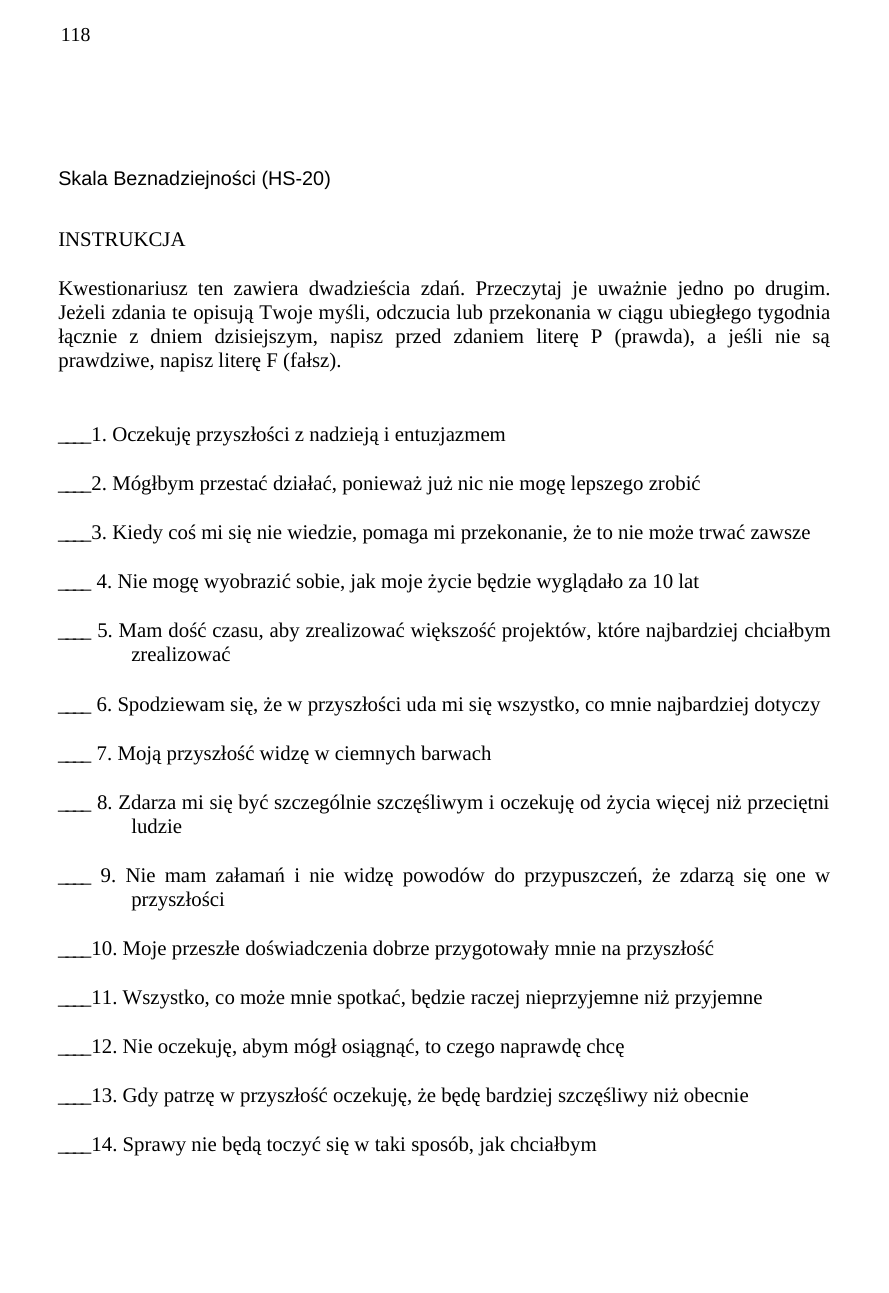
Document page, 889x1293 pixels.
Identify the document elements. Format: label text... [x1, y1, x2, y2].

text 10. Moje przeszłe doświadczenia dobrze przygotowały mnie na przyszłość [58, 936, 832, 960]
text 7. Moją przyszłość widzę w ciemnych barwach [58, 741, 832, 764]
text INSTRUKCJA [58, 227, 832, 251]
text 8. Zdarza mi się być szczególnie szczęśliwym i oczekuję od życia więcej niż przeciętni ludzie [58, 789, 832, 838]
text 3. Kiedy coś mi się nie wiedzie, pomaga mi przekonanie, że to nie może trwać zawsze [58, 520, 832, 544]
text 13. Gdy patrzę w przyszłość oczekuję, że będę bardziej szczęśliwy niż obecnie [58, 1083, 832, 1107]
text Kwestionariusz ten zawiera dwadzieścia zdań. Przeczytaj je uważnie jedno po drugim. Jeżeli zdania te opisują Twoje myśli, odczucia lub przekonania w ciągu ubiegłego tygodnia łącznie z dniem dzisiejszym, napisz przed zdaniem literę P (prawda), a jeśli nie są prawdziwe, napisz literę F (fałsz). [58, 276, 832, 372]
text 6. Spodziewam się, że w przyszłości uda mi się wszystko, co mnie najbardziej dotyczy [58, 691, 832, 716]
text 1. Oczekuję przyszłości z nadzieją i entuzjazmem [58, 422, 832, 446]
text 2. Mógłbym przestać działać, ponieważ już nic nie mogę lepszego zrobić [58, 471, 832, 495]
text 14. Sprawy nie będą toczyć się w taki sposób, jak chciałbym [58, 1132, 832, 1156]
text Skala Beznadziejności (HS-20) [58, 166, 832, 189]
text 12. Nie oczekuję, abym mógł osiągnąć, to czego naprawdę chcę [58, 1034, 832, 1058]
text 9. Nie mam załamań i nie widzę powodów do przypuszczeń, że zdarzą się one w przyszłości [58, 863, 832, 911]
text 5. Mam dość czasu, aby zrealizować większość projektów, które najbardziej chciałbym zrealizować [58, 618, 832, 666]
text 4. Nie mogę wyobrazić sobie, jak moje życie będzie wyglądało za 10 lat [58, 569, 832, 593]
text 11. Wszystko, co może mnie spotkać, będzie raczej nieprzyjemne niż przyjemne [58, 985, 832, 1009]
text 118 [61, 22, 95, 45]
